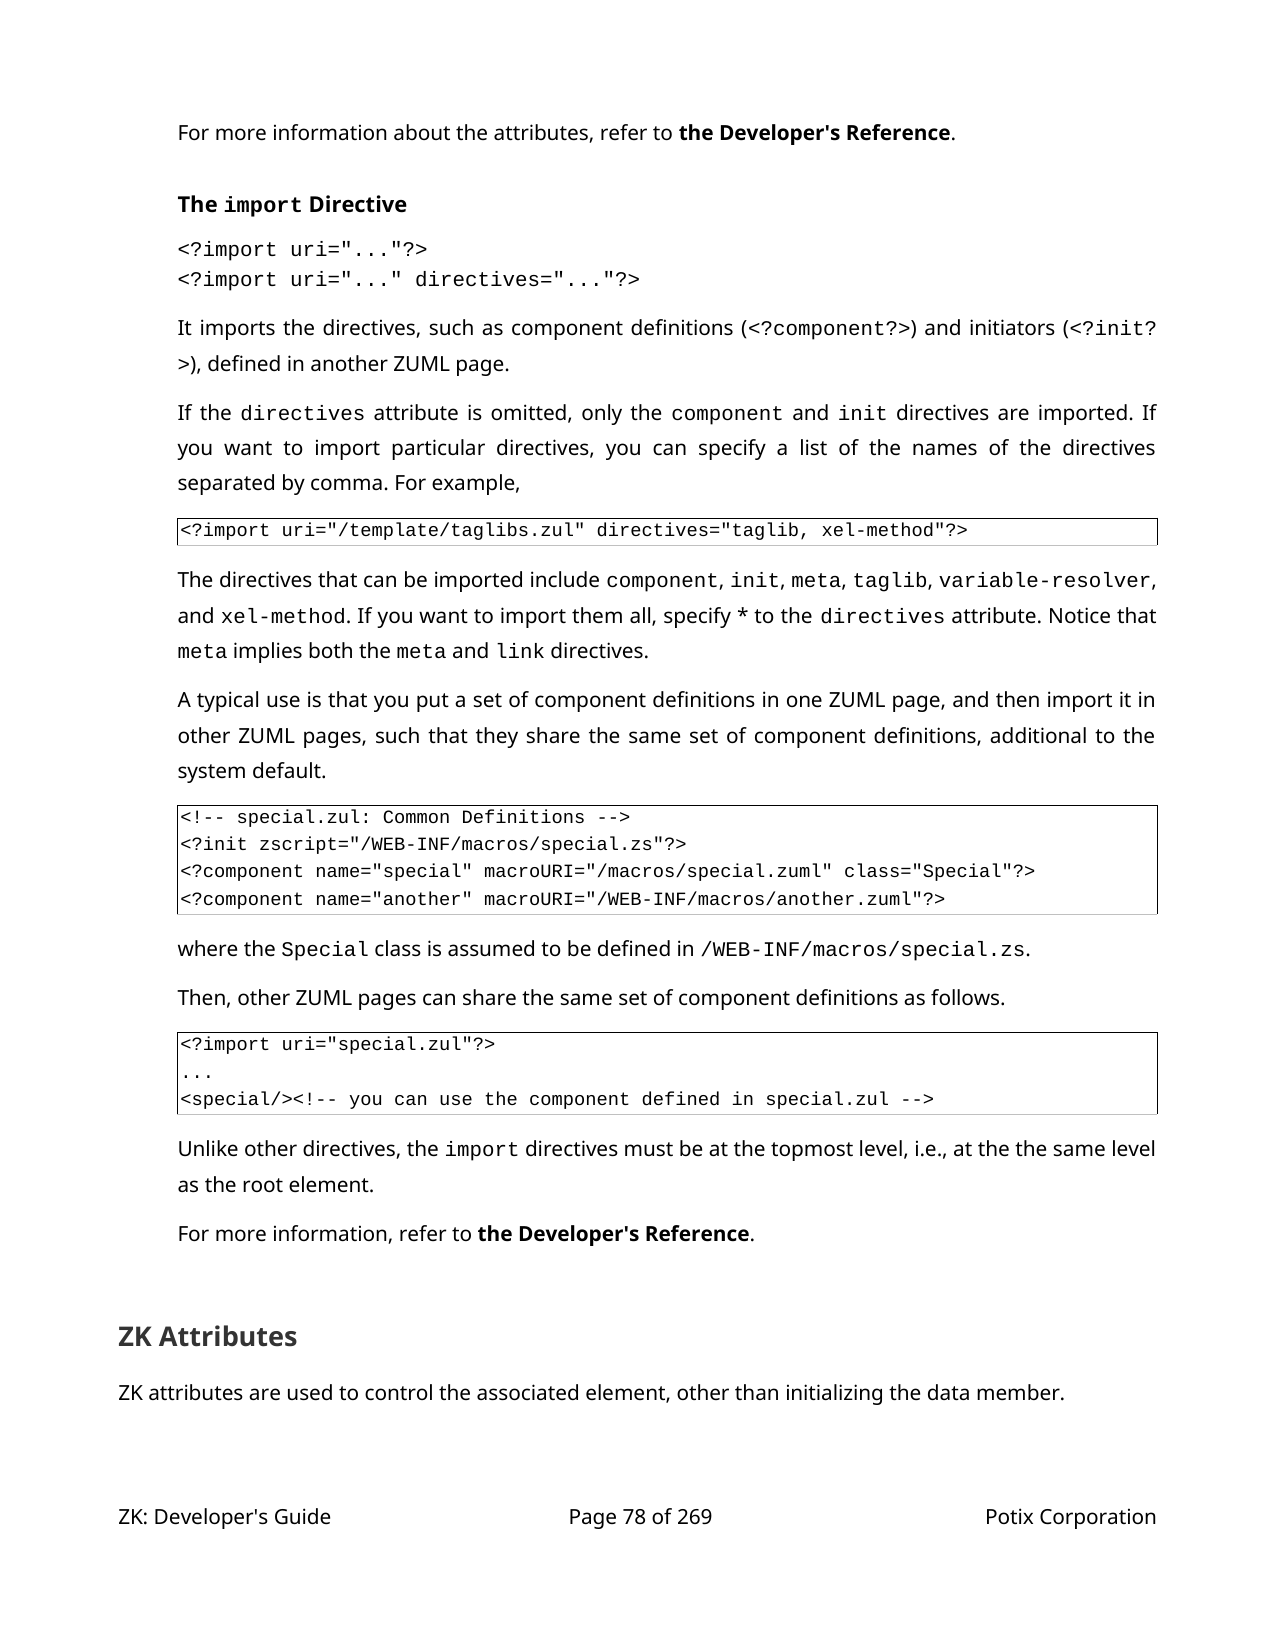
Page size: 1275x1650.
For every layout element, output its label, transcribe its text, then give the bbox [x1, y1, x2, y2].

text If the directives attribute is omitted, only the component and init directives are imported. If you want to import particular directives, you can specify a list of the names of the directives separated by comma. For example, [177, 398, 1157, 497]
text For more information about the attributes, refer to the Developer's Reference. [177, 118, 1157, 146]
text <?init zscript="/WEB-INF/macros/special.zs"?> [178, 832, 1157, 856]
text The directives that can be imported include component, init, meta, taglib, variable-resolver, and xel-method. If you want to import them all, specify * to the directives attribute. Notice that meta implies both the meta and link directives. [177, 565, 1157, 665]
text ... [178, 1059, 1157, 1084]
text ZK attributes are used to control the associated element, other than initializing the data member. [118, 1378, 1157, 1407]
text <?import uri="/template/taglibs.zul" directives="taglib, xel-method"?> [178, 519, 1157, 545]
text where the Special class is assumed to be defined in /WEB-INF/macros/special.zs. [177, 934, 1157, 963]
text <?component name="another" macroURI="/WEB-INF/macros/another.zuml"?> [178, 886, 1157, 914]
text <!-- special.zul: Common Definitions --> [178, 806, 1157, 829]
text <?component name="special" macroURI="/macros/special.zuml" class="Special"?> [178, 859, 1157, 883]
text For more information, refer to the Developer's Reference. [177, 1219, 1157, 1247]
text <?import uri="special.zul"?> [178, 1033, 1157, 1057]
subtitle The import Directive [177, 189, 1157, 219]
text <special/><!-- you can use the component defined in special.zul --> [178, 1087, 1157, 1114]
text It imports the directives, such as component definitions (<?component?>) and initiators (<?init?>), defined in another ZUML page. [177, 313, 1157, 377]
text A typical use is that you put a set of component definitions in one ZUML page, and then import it in other ZUML pages, such that they share the same set of component definitions, additional to the system default. [177, 686, 1157, 784]
text <?import uri="..."?> <?import uri="..." directives="..."?> [177, 239, 1157, 292]
text Unlike other directives, the import directives must be at the topmost level, i.e., at the the same level as the root element. [177, 1134, 1157, 1198]
text Then, other ZUML pages can share the same set of component definitions as follows. [177, 983, 1157, 1012]
subtitle ZK Attributes [118, 1318, 1157, 1355]
